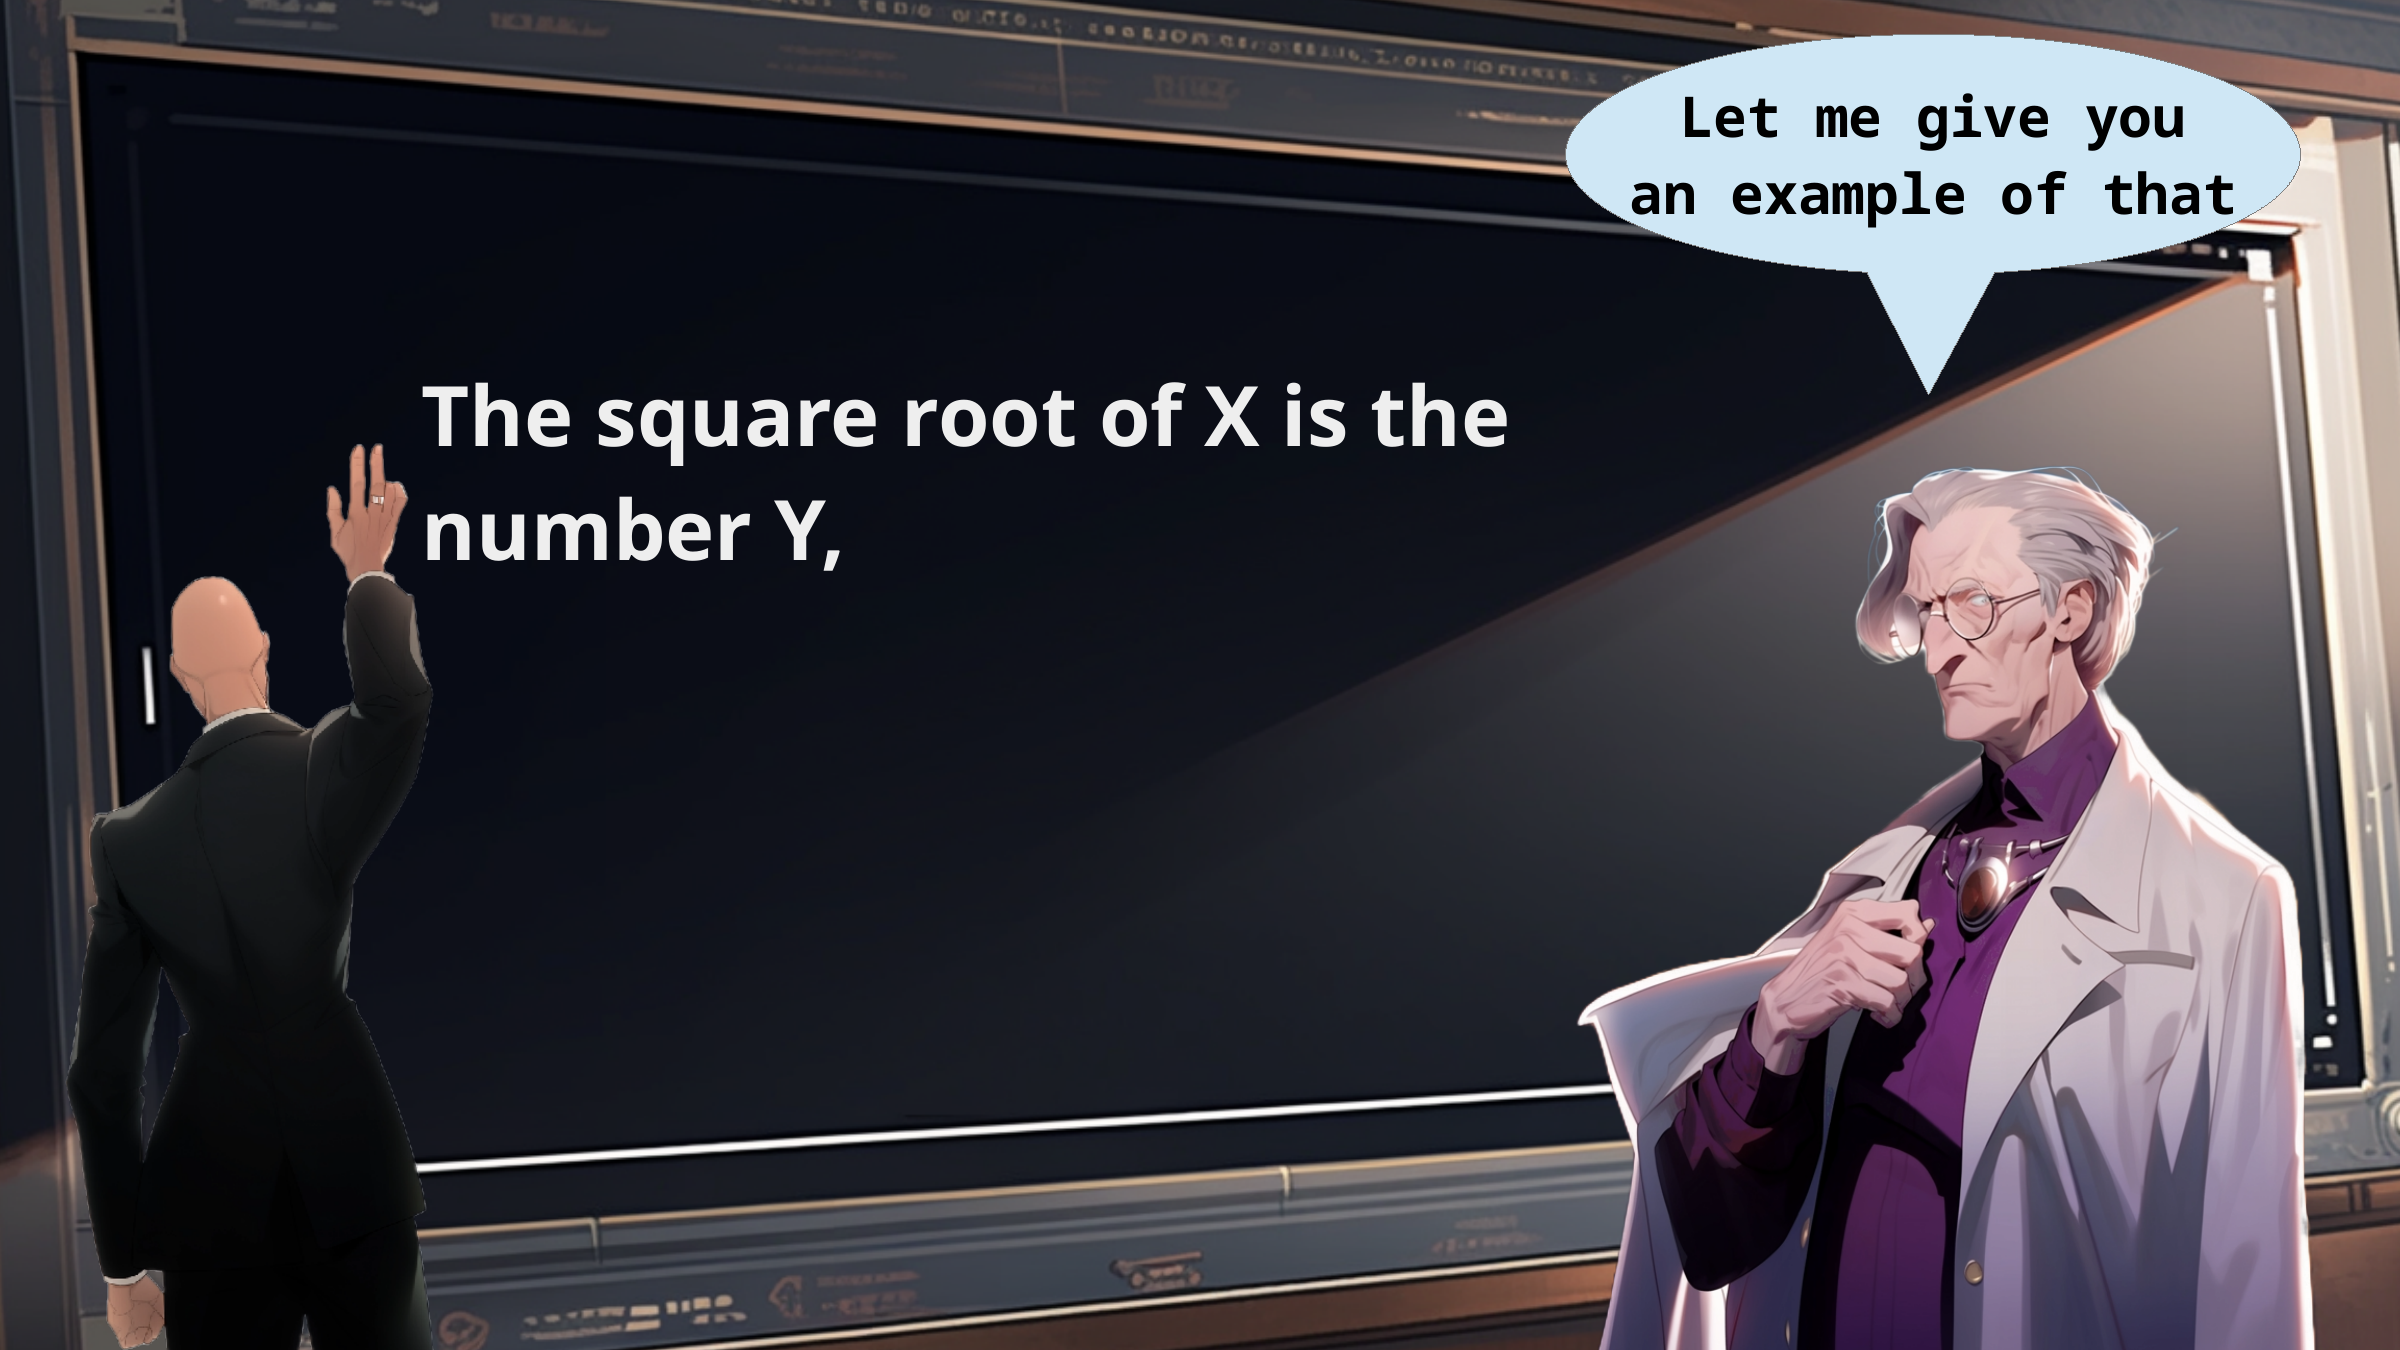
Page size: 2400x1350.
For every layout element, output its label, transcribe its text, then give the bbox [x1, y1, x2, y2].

text_box Let me give you an example of that [1565, 34, 2301, 298]
text_box The square root of X is the number Y, [407, 350, 1438, 996]
picture [0, 0, 2400, 1350]
